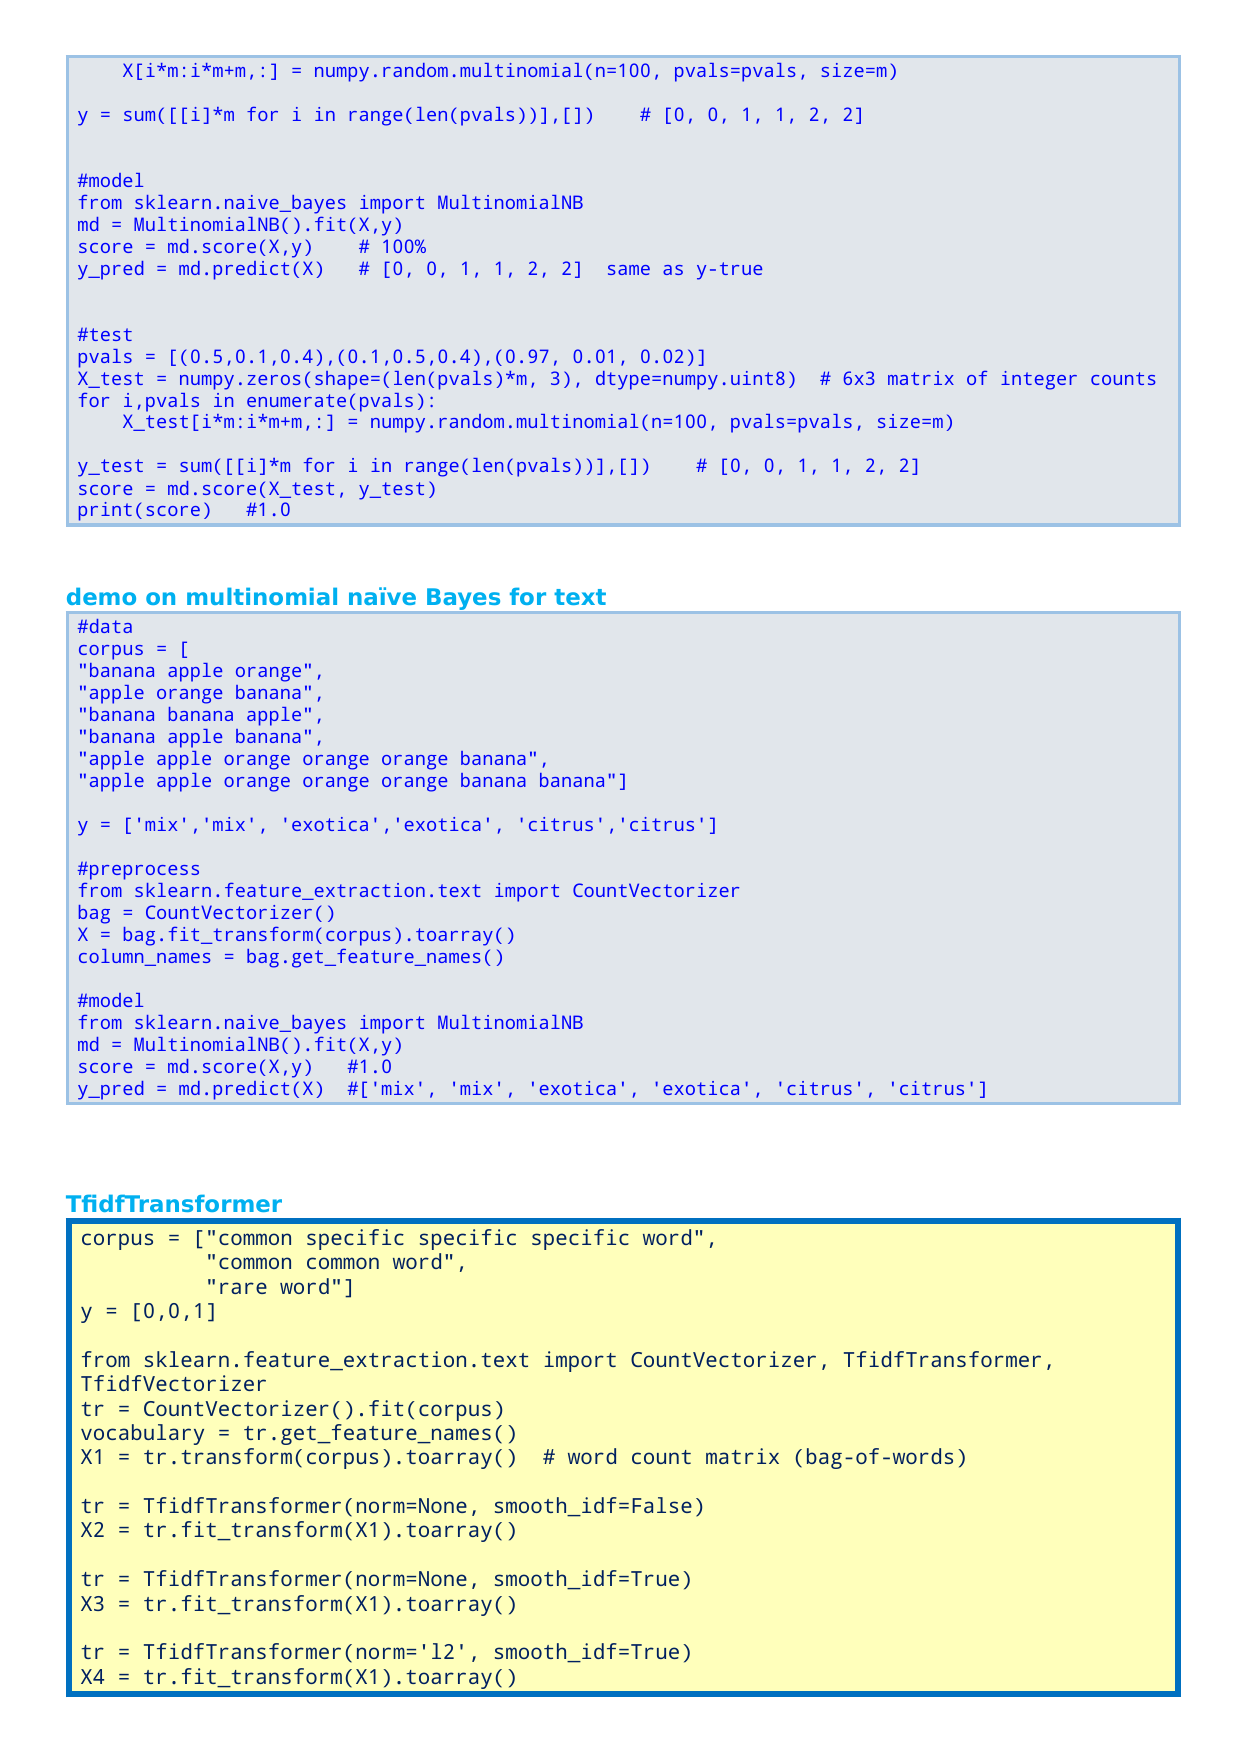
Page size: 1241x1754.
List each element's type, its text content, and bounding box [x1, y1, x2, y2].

text from sklearn.feature_extraction.text import CountVectorizer, TfidfTransformer, TfidfVectorizer [72, 1339, 1175, 1388]
text X = bag.fit_transform(corpus).toarray() [69, 918, 1178, 941]
text vocabulary = tr.get_feature_names() [72, 1413, 1175, 1437]
text y = [0,0,1] [72, 1291, 1175, 1315]
text from sklearn.feature_extraction.text import CountVectorizer [69, 874, 1178, 897]
text tr = TfidfTransformer(norm='l2', smooth_idf=True) [72, 1632, 1175, 1656]
text "banana banana apple", [69, 699, 1178, 721]
text X_test[i*m:i*m+m,:] = numpy.random.multinomial(n=100, pvals=pvals, size=m) [69, 406, 1178, 428]
text "banana apple banana", [69, 721, 1178, 743]
text y_test = sum([[i]*m for i in range(len(pvals))],[]) # [0, 0, 1, 1, 2, 2] [69, 450, 1178, 472]
text X_test = numpy.zeros(shape=(len(pvals)*m, 3), dtype=numpy.uint8) # 6x3 matrix of integer counts [69, 362, 1178, 384]
text tr = TfidfTransformer(norm=None, smooth_idf=False) [72, 1486, 1175, 1510]
text for i,pvals in enumerate(pvals): [69, 384, 1178, 406]
text "banana apple orange", [69, 655, 1178, 677]
text "apple apple orange orange orange banana banana"] [69, 765, 1178, 787]
text column_names = bag.get_feature_names() [69, 941, 1178, 962]
text #test [69, 318, 1178, 340]
text y = ['mix','mix', 'exotica','exotica', 'citrus','citrus'] [69, 809, 1178, 831]
text bag = CountVectorizer() [69, 897, 1178, 918]
text tr = CountVectorizer().fit(corpus) [72, 1388, 1175, 1413]
text print(score) #1.0 [69, 494, 1178, 523]
text X[i*m:i*m+m,:] = numpy.random.multinomial(n=100, pvals=pvals, size=m) [69, 58, 1178, 77]
text "rare word"] [72, 1266, 1175, 1291]
text corpus = ["common specific specific specific word", [72, 1224, 1175, 1242]
text X3 = tr.fit_transform(X1).toarray() [72, 1583, 1175, 1608]
text from sklearn.naive_bayes import MultinomialNB [69, 1006, 1178, 1028]
text X2 = tr.fit_transform(X1).toarray() [72, 1510, 1175, 1534]
text #model [69, 984, 1178, 1006]
text X1 = tr.transform(corpus).toarray() # word count matrix (bag-of-words) [72, 1437, 1175, 1461]
text corpus = [ [69, 633, 1178, 655]
text y_pred = md.predict(X) #['mix', 'mix', 'exotica', 'exotica', 'citrus', 'citrus'] [69, 1072, 1178, 1102]
text pvals = [(0.5,0.1,0.4),(0.1,0.5,0.4),(0.97, 0.01, 0.02)] [69, 340, 1178, 362]
title TfidfTransformer [66, 1191, 1181, 1218]
text md = MultinomialNB().fit(X,y) [69, 1028, 1178, 1050]
text score = md.score(X_test, y_test) [69, 472, 1178, 494]
text score = md.score(X,y) #1.0 [69, 1050, 1178, 1072]
text "common common word", [72, 1242, 1175, 1266]
text score = md.score(X,y) # 100% [69, 231, 1178, 252]
text tr = TfidfTransformer(norm=None, smooth_idf=True) [72, 1559, 1175, 1583]
title demo on multinomial naïve Bayes for text [66, 584, 1181, 611]
text "apple orange banana", [69, 677, 1178, 699]
text #preprocess [69, 853, 1178, 874]
text md = MultinomialNB().fit(X,y) [69, 208, 1178, 231]
text y_pred = md.predict(X) # [0, 0, 1, 1, 2, 2] same as y-true [69, 252, 1178, 274]
text #data [69, 614, 1178, 633]
text from sklearn.naive_bayes import MultinomialNB [69, 187, 1178, 208]
text y = sum([[i]*m for i in range(len(pvals))],[]) # [0, 0, 1, 1, 2, 2] [69, 99, 1178, 121]
text X4 = tr.fit_transform(X1).toarray() [72, 1656, 1175, 1691]
text "apple apple orange orange orange banana", [69, 743, 1178, 765]
text #model [69, 164, 1178, 187]
